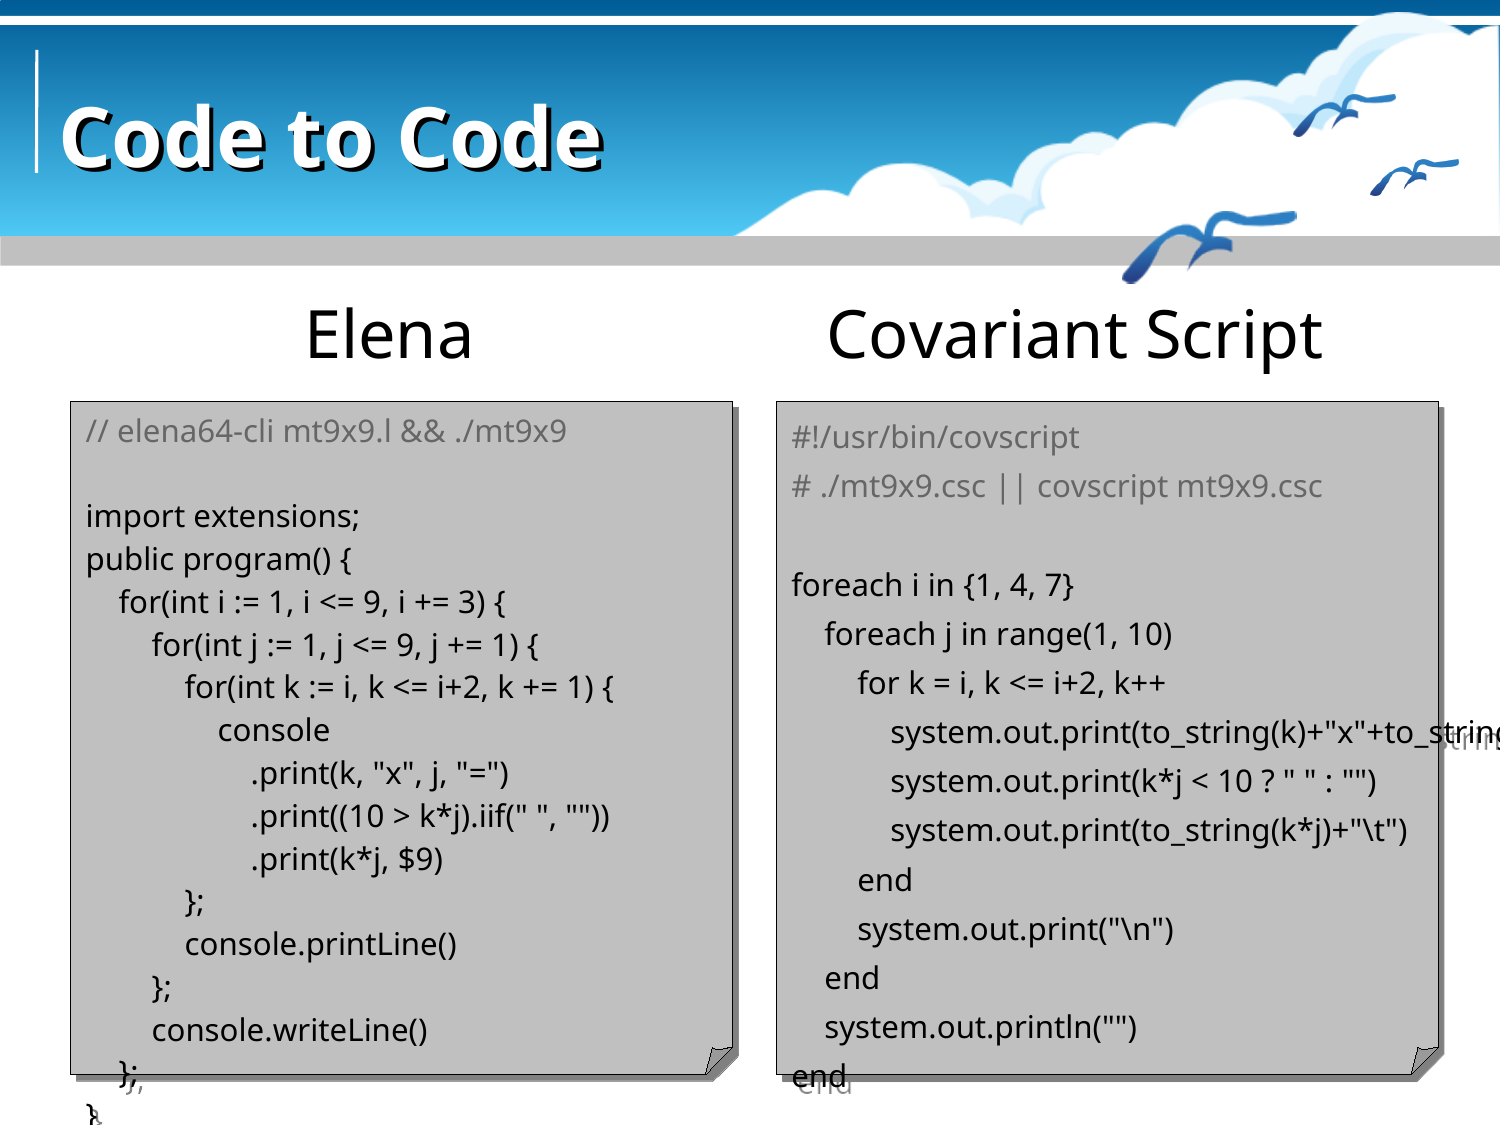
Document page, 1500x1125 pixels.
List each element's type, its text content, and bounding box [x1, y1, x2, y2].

title Code to Code [59, 86, 1465, 186]
picture [730, 12, 1500, 283]
text_box #!/usr/bin/covscript # ./mt9x9.csc || covscript mt9x9.csc foreach i in {1, 4, 7} foreach j in range(1, 10) for k = i, k <= i+2, k++ system.out.print(to_string(k)+"x"+to_string(j)+"=") system.out.print(k*j < 10 ? " " : "") system.out.print(to_string(k*j)+"\t") end system.out.print("\n") end system.out.println("") end [776, 401, 1439, 1075]
text_box Elena [289, 283, 526, 388]
text_box // elena64-cli mt9x9.l && ./mt9x9 import extensions; public program() { for(int i := 1, i <= 9, i += 3) { for(int j := 1, j <= 9, j += 1) { for(int k := i, k <= i+2, k += 1) { console .print(k, "x", j, "=") .print((10 > k*j).iif(" ", "")) .print(k*j, $9) }; console.printLine() }; console.writeLine() }; } [70, 401, 733, 1075]
text_box Covariant Script [812, 283, 1427, 388]
